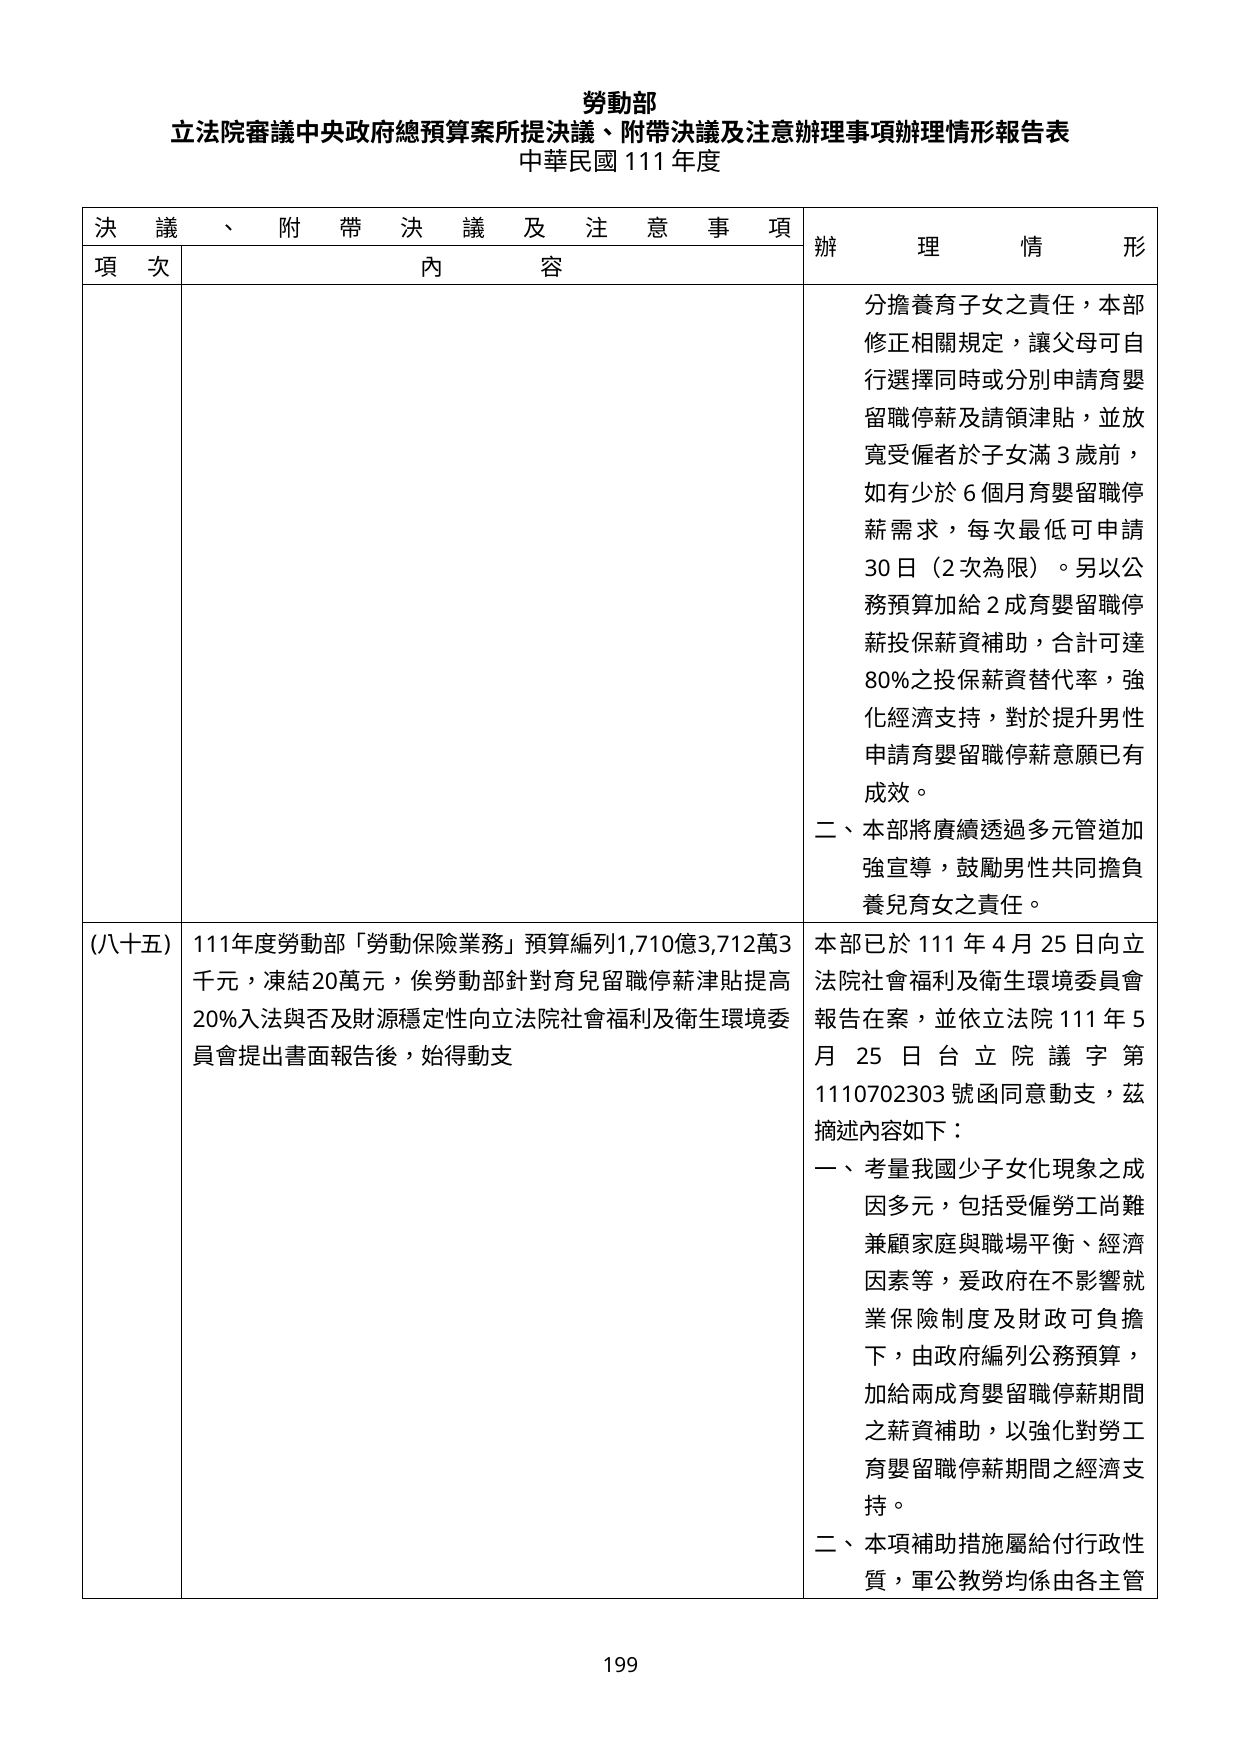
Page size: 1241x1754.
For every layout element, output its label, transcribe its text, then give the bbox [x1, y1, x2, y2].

table_cell 本部已於111年4月25日向立法院社會福利及衛生環境委員會報告在案，並依立法院111年5月25日台立院議字第1110702303號函同意動支，茲摘述內容如下： 考量我國少子女化現象之成因多元，包括受僱勞工尚難兼顧家庭與職場平衡、經濟因素等，爰政府在不影響就業保險制度及財政可負擔下，由政府編列公務預算，加給兩成育嬰留職停薪期間之薪資補助，以強化對勞工育嬰留職停薪期間之經濟支持。 本項補助措施屬給付行政性質，軍公教勞均係由各主管 [804, 923, 1157, 1598]
table_cell [182, 285, 803, 922]
table_cell [83, 285, 181, 922]
table_cell 111年度勞動部「勞動保險業務」預算編列1,710億3,712萬3千元，凍結20萬元，俟勞動部針對育兒留職停薪津貼提高20%入法與否及財源穩定性向立法院社會福利及衛生環境委員會提出書面報告後，始得動支 [182, 923, 803, 1598]
table_cell 項次 [83, 246, 181, 284]
table_cell 分擔養育子女之責任，本部修正相關規定，讓父母可自行選擇同時或分別申請育嬰留職停薪及請領津貼，並放寬受僱者於子女滿3歲前，如有少於6個月育嬰留職停薪需求，每次最低可申請30日（2次為限）。另以公務預算加給2成育嬰留職停薪投保薪資補助，合計可達80%之投保薪資替代率，強化經濟支持，對於提升男性申請育嬰留職停薪意願已有成效。 本部將賡續透過多元管道加強宣導，鼓勵男性共同擔負養兒育女之責任。 [804, 285, 1157, 922]
table_header 決議、附帶決議及注意事項 [83, 208, 803, 245]
table_cell 內 容 [182, 246, 803, 284]
table_cell (八十五) [83, 923, 181, 1598]
table_header 辦理情形 [804, 208, 1157, 284]
